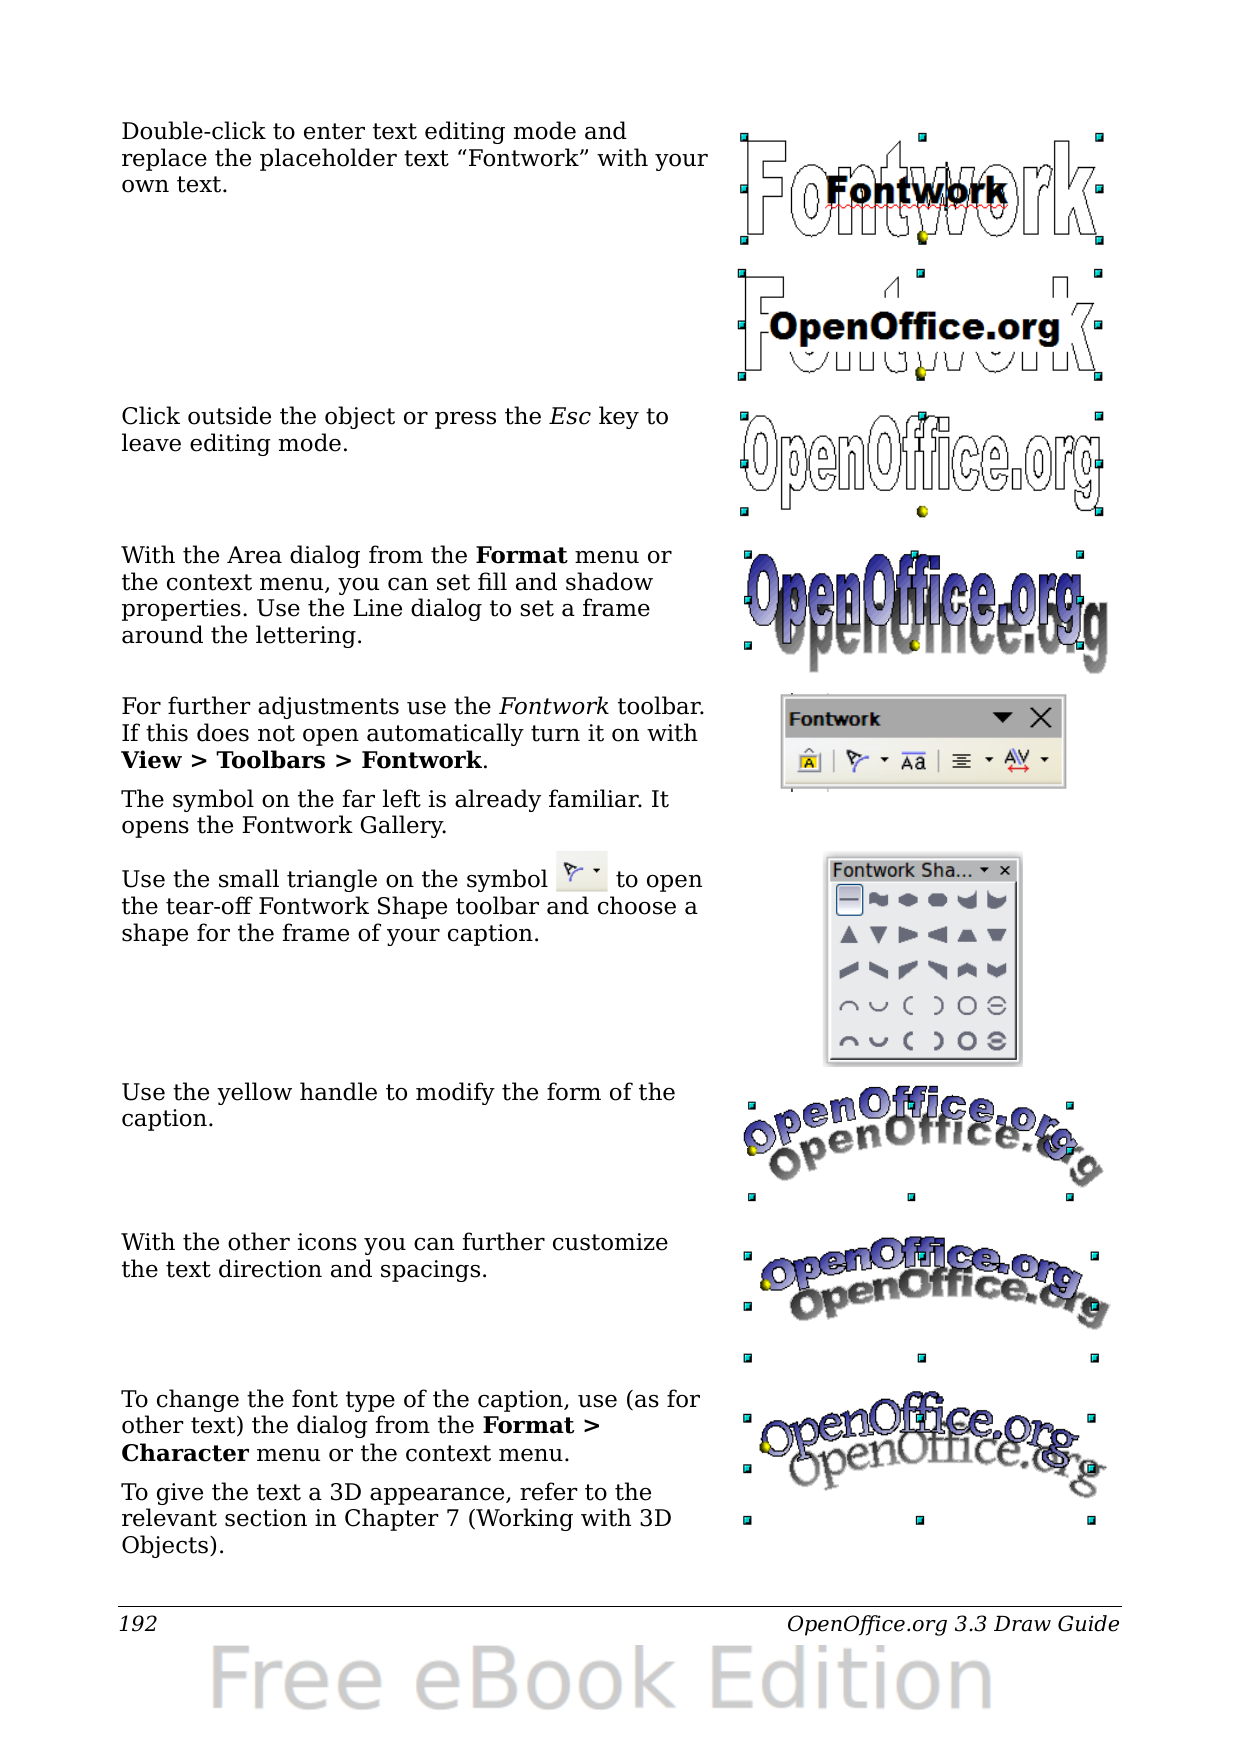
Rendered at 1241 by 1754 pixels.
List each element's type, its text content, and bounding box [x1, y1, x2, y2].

table_cell [709, 403, 1119, 542]
picture [778, 693, 1068, 792]
table_cell Use the small triangle on the symbol to open the tear-off Fontwork Shape toolbar and choose a shape for the frame of your caption. [121, 852, 709, 1079]
table_cell For further adjustments use the Fontwork toolbar. If this does not open automatically turn it on with View > Toolbars > Fontwork. The symbol on the far left is already familiar. It opens the Fontwork Gallery. [121, 693, 709, 852]
table_cell Click outside the object or press the Esc key to leave editing mode. [121, 403, 709, 542]
picture [734, 1385, 1119, 1535]
picture [732, 1078, 1119, 1217]
table_cell [709, 542, 1119, 693]
picture [732, 118, 1119, 391]
table_cell [709, 1230, 1119, 1386]
table_cell [709, 1079, 1119, 1229]
table_cell With the Area dialog from the Format menu or the context menu, you can set fill and shadow properties. Use the Line dialog to set a frame around the lettering. [121, 542, 709, 693]
picture [555, 851, 609, 893]
picture [734, 541, 1119, 681]
table_cell With the other icons you can further customize the text direction and spacings. [121, 1230, 709, 1386]
table_cell Double-click to enter text editing mode and replace the placeholder text “Fontwork” with your own text. [121, 118, 709, 403]
table_cell Use the yellow handle to modify the form of the caption. [121, 1079, 709, 1229]
picture [732, 1229, 1119, 1374]
picture [822, 851, 1023, 1067]
table_cell To change the font type of the caption, use (as for other text) the dialog from the Format > Character menu or the context menu. To give the text a 3D appearance, refer to the relevant section in Chapter 7 (Working with 3D Objects). [121, 1386, 709, 1571]
table_cell [709, 1386, 1119, 1571]
picture [733, 403, 1119, 530]
table_cell [709, 693, 1119, 852]
table_cell [709, 118, 1119, 403]
picture [207, 1645, 994, 1713]
table_cell [709, 852, 1119, 1079]
